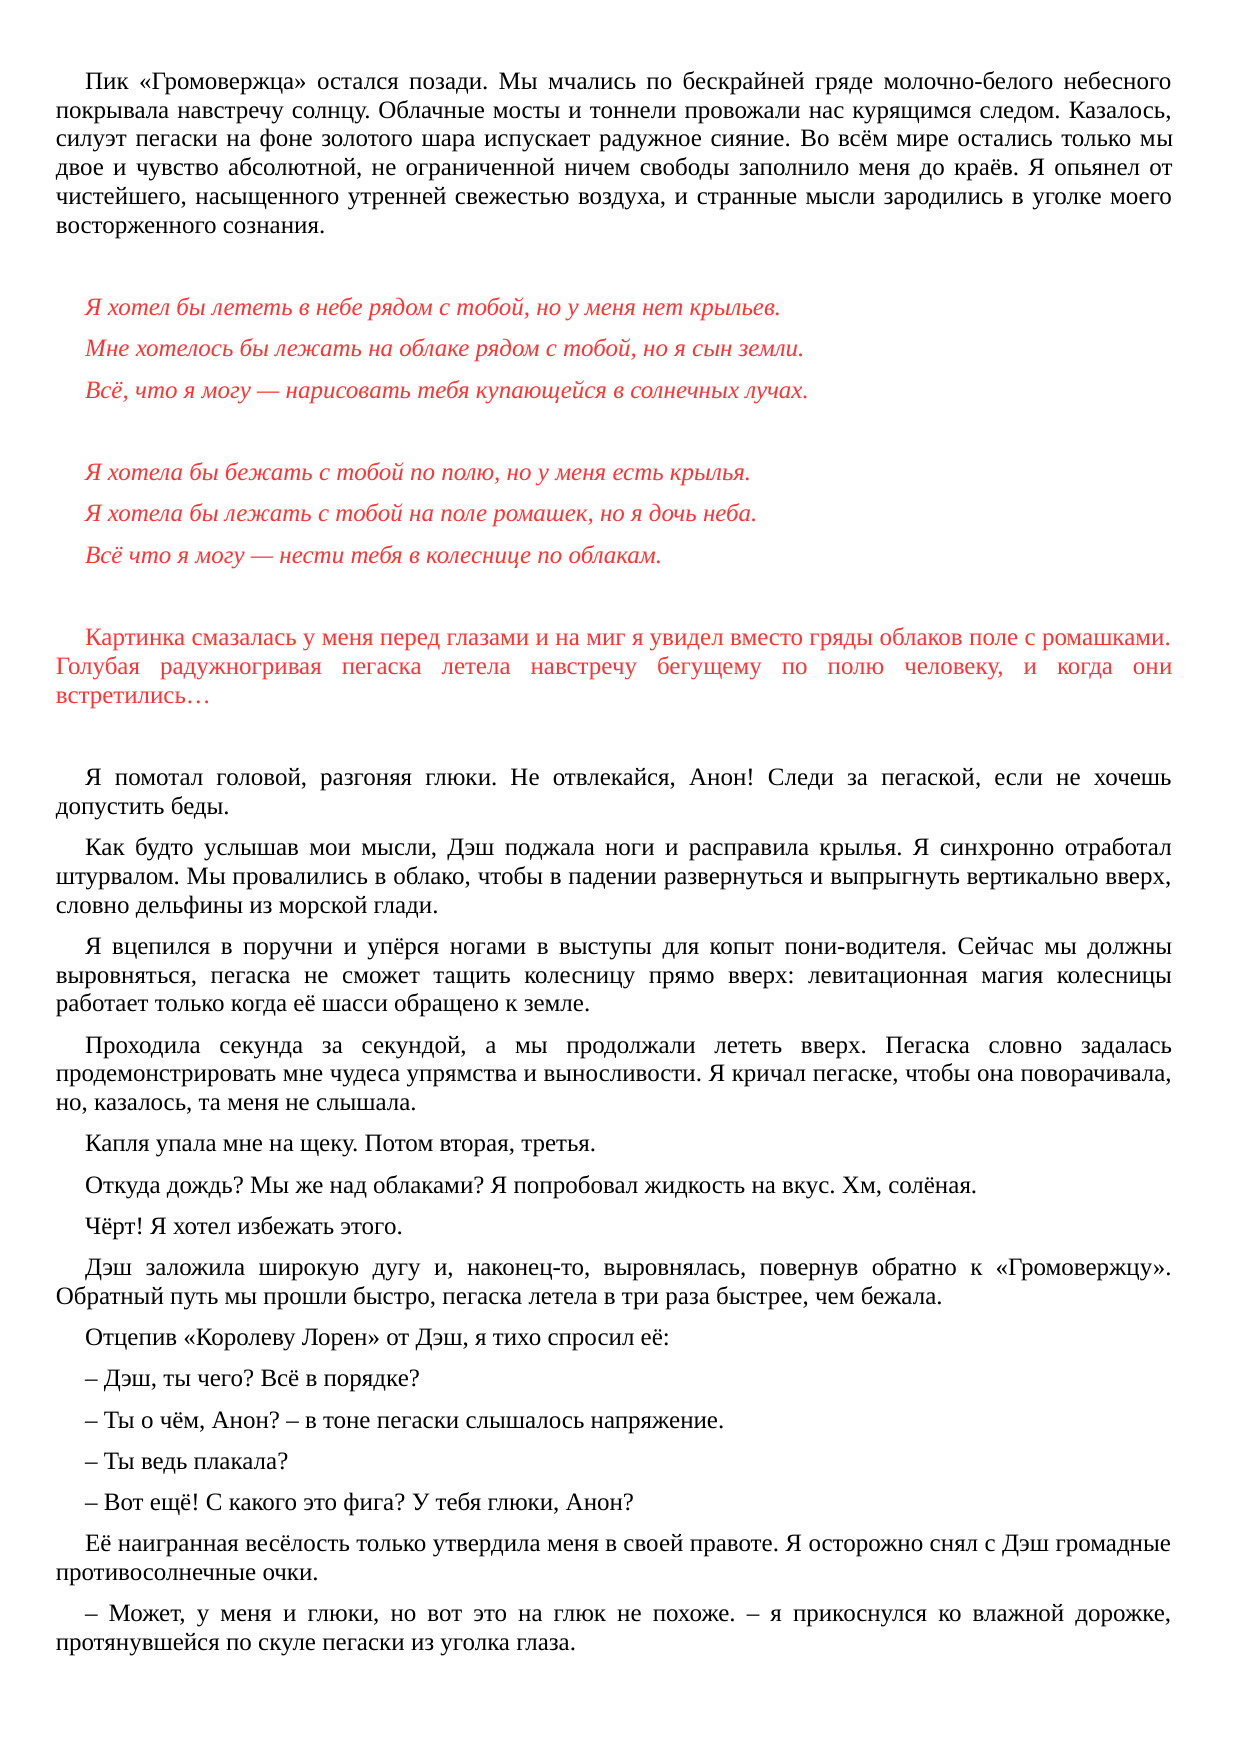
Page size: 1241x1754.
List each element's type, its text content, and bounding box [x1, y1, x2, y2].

text Всё, что я могу — нарисовать тебя купающейся в солнечных лучах. [56, 375, 1173, 403]
text Картинка смазалась у меня перед глазами и на миг я увидел вместо гряды облаков поле с ромашками. Голубая радужногривая пегаска летела навстречу бегущему по полю человеку, и когда они встретились… [56, 622, 1173, 708]
text Пик «Громовержца» остался позади. Мы мчались по бескрайней гряде молочно-белого небесного покрывала навстречу солнцу. Облачные мосты и тоннели провожали нас курящимся следом. Казалось, силуэт пегаски на фоне золотого шара испускает радужное сияние. Во всём мире остались только мы двое и чувство абсолютной, не ограниченной ничем свободы заполнило меня до краёв. Я опьянел от чистейшего, насыщенного утренней свежестью воздуха, и странные мысли зародились в уголке моего восторженного сознания. [56, 66, 1173, 238]
text – Может, у меня и глюки, но вот это на глюк не похоже. – я прикоснулся ко влажной дорожке, протянувшейся по скуле пегаски из уголка глаза. [56, 1598, 1173, 1656]
text Я хотела бы бежать с тобой по полю, но у меня есть крылья. [56, 457, 1173, 486]
text Её наигранная весёлость только утвердила меня в своей правоте. Я осторожно снял с Дэш громадные противосолнечные очки. [56, 1528, 1173, 1586]
text Откуда дождь? Мы же над облаками? Я попробовал жидкость на вкус. Хм, солёная. [56, 1170, 1173, 1198]
text – Ты о чём, Анон? – в тоне пегаски слышалось напряжение. [56, 1405, 1173, 1433]
text Чёрт! Я хотел избежать этого. [56, 1211, 1173, 1240]
text Дэш заложила широкую дугу и, наконец-то, выровнялась, повернув обратно к «Громовержцу». Обратный путь мы прошли быстро, пегаска летела в три раза быстрее, чем бежала. [56, 1252, 1173, 1310]
text Капля упала мне на щеку. Потом вторая, третья. [56, 1128, 1173, 1157]
text Отцепив «Королеву Лорен» от Дэш, я тихо спросил её: [56, 1322, 1173, 1351]
text – Ты ведь плакала? [56, 1446, 1173, 1475]
text Я помотал головой, разгоняя глюки. Не отвлекайся, Анон! Следи за пегаской, если не хочешь допустить беды. [56, 762, 1173, 820]
text Проходила секунда за секундой, а мы продолжали лететь вверх. Пегаска словно задалась продемонстрировать мне чудеса упрямства и выносливости. Я кричал пегаске, чтобы она поворачивала, но, казалось, та меня не слышала. [56, 1030, 1173, 1116]
text Всё что я могу — нести тебя в колеснице по облакам. [56, 540, 1173, 568]
text – Вот ещё! С какого это фига? У тебя глюки, Анон? [56, 1487, 1173, 1516]
text Я хотел бы лететь в небе рядом с тобой, но у меня нет крыльев. [56, 292, 1173, 321]
text Я вцепился в поручни и упёрся ногами в выступы для копыт пони-водителя. Сейчас мы должны выровняться, пегаска не сможет тащить колесницу прямо вверх: левитационная магия колесницы работает только когда её шасси обращено к земле. [56, 931, 1173, 1017]
text Мне хотелось бы лежать на облаке рядом с тобой, но я сын земли. [56, 333, 1173, 362]
text Я хотела бы лежать с тобой на поле ромашек, но я дочь неба. [56, 498, 1173, 527]
text – Дэш, ты чего? Всё в порядке? [56, 1363, 1173, 1392]
text Как будто услышав мои мысли, Дэш поджала ноги и расправила крылья. Я синхронно отработал штурвалом. Мы провалились в облако, чтобы в падении развернуться и выпрыгнуть вертикально вверх, словно дельфины из морской глади. [56, 832, 1173, 918]
